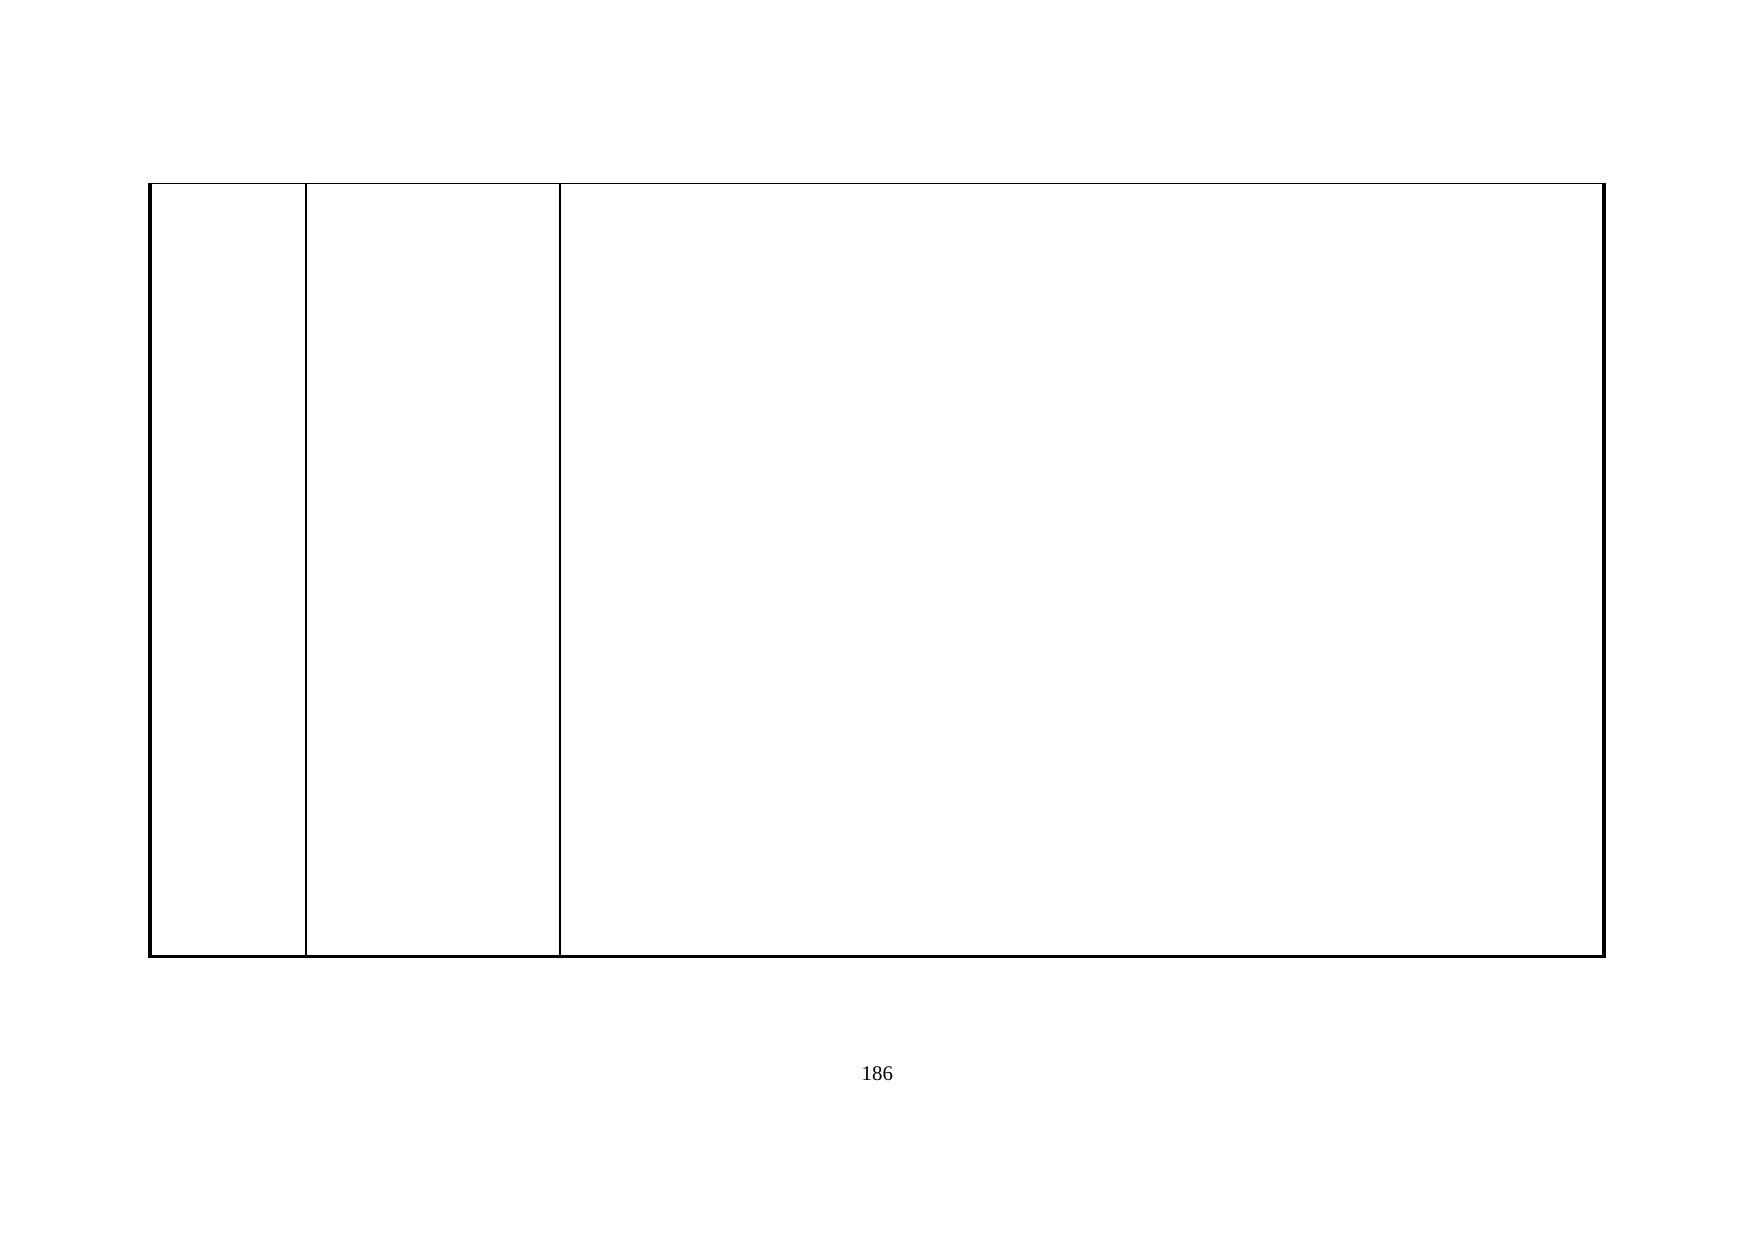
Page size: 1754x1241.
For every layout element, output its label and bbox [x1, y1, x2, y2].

table_cell [561, 184, 1602, 955]
table_cell [307, 184, 559, 955]
table_cell [152, 184, 305, 955]
